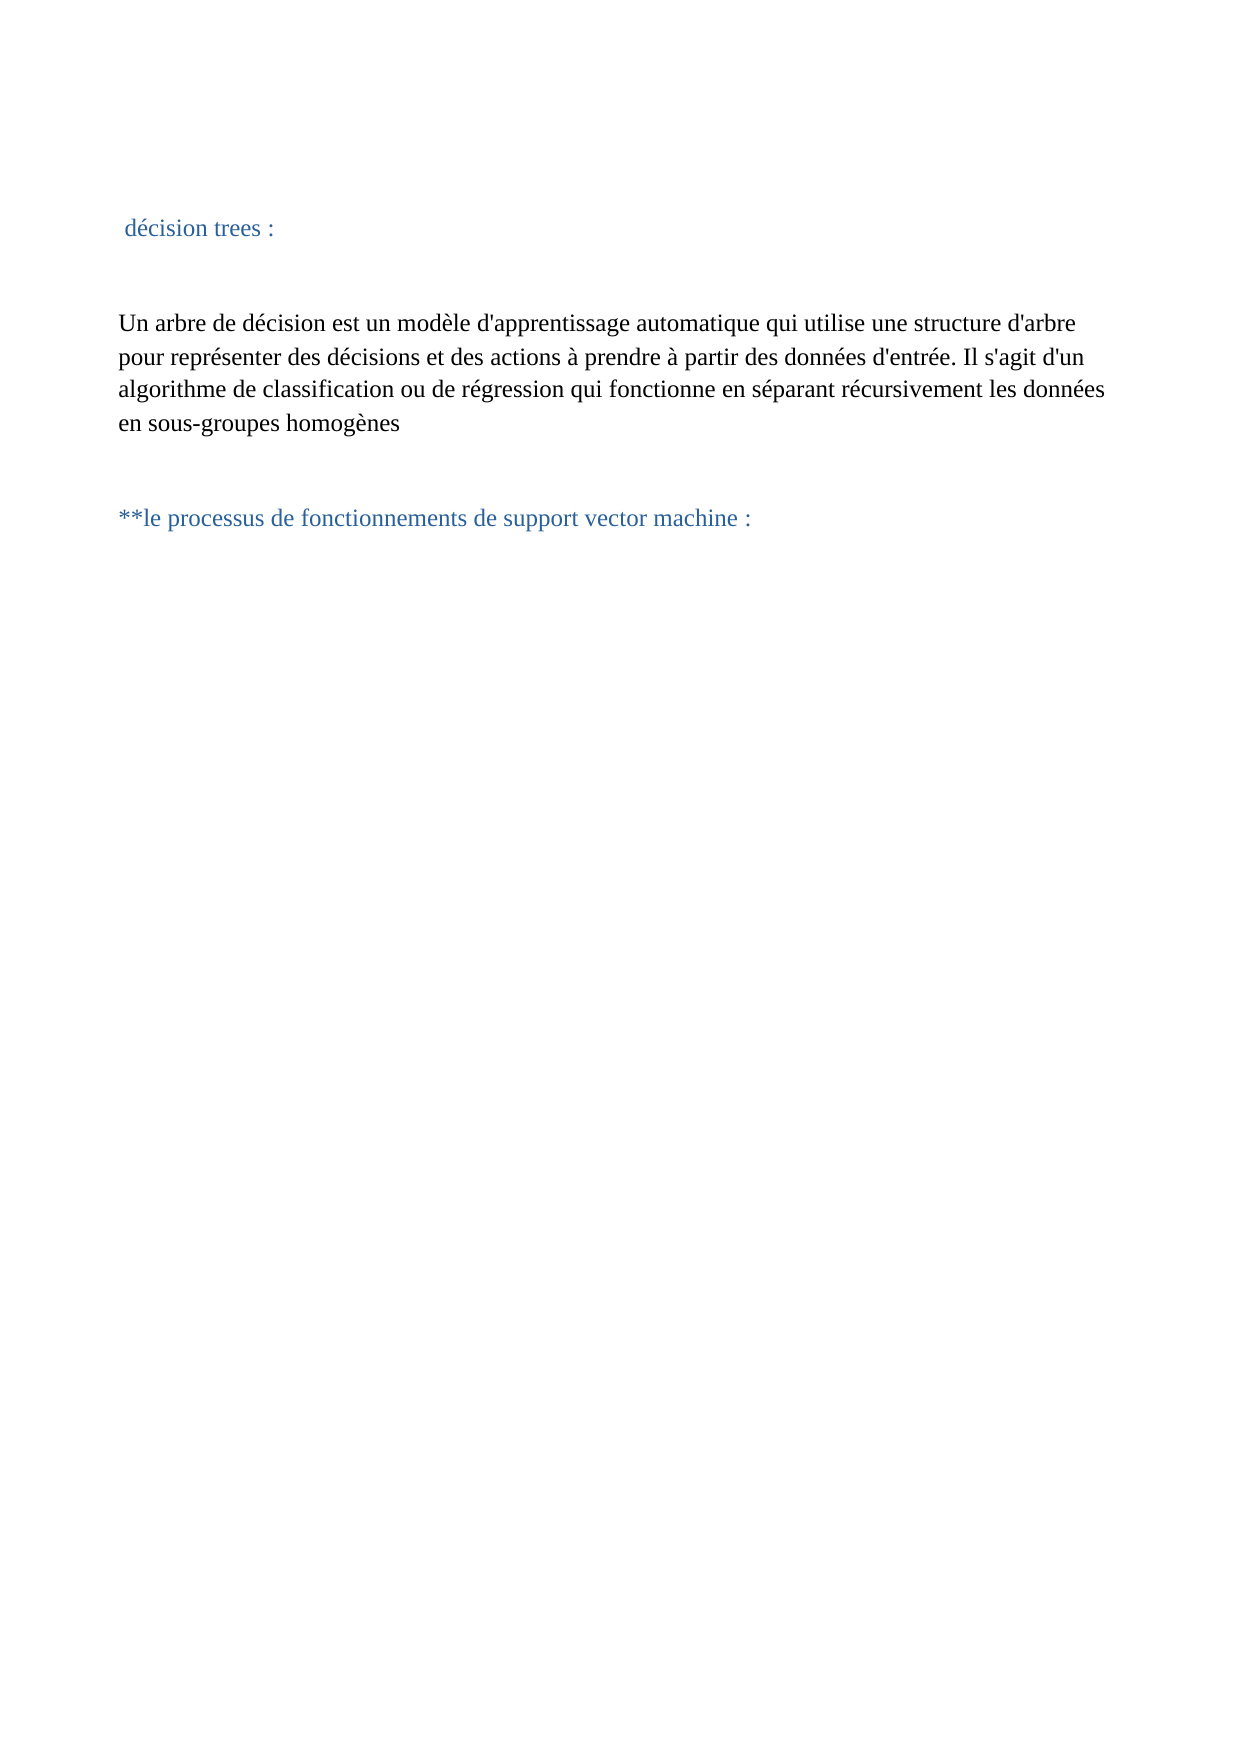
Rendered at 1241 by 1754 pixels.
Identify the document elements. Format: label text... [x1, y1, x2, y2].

text **le processus de fonctionnements de support vector machine : [118, 503, 1122, 532]
text Un arbre de décision est un modèle d'apprentissage automatique qui utilise une structure d'arbre pour représenter des décisions et des actions à prendre à partir des données d'entrée. Il s'agit d'un algorithme de classification ou de régression qui fonctionne en séparant récursivement les données en sous-groupes homogènes [118, 308, 1122, 436]
text décision trees : [118, 213, 1122, 242]
